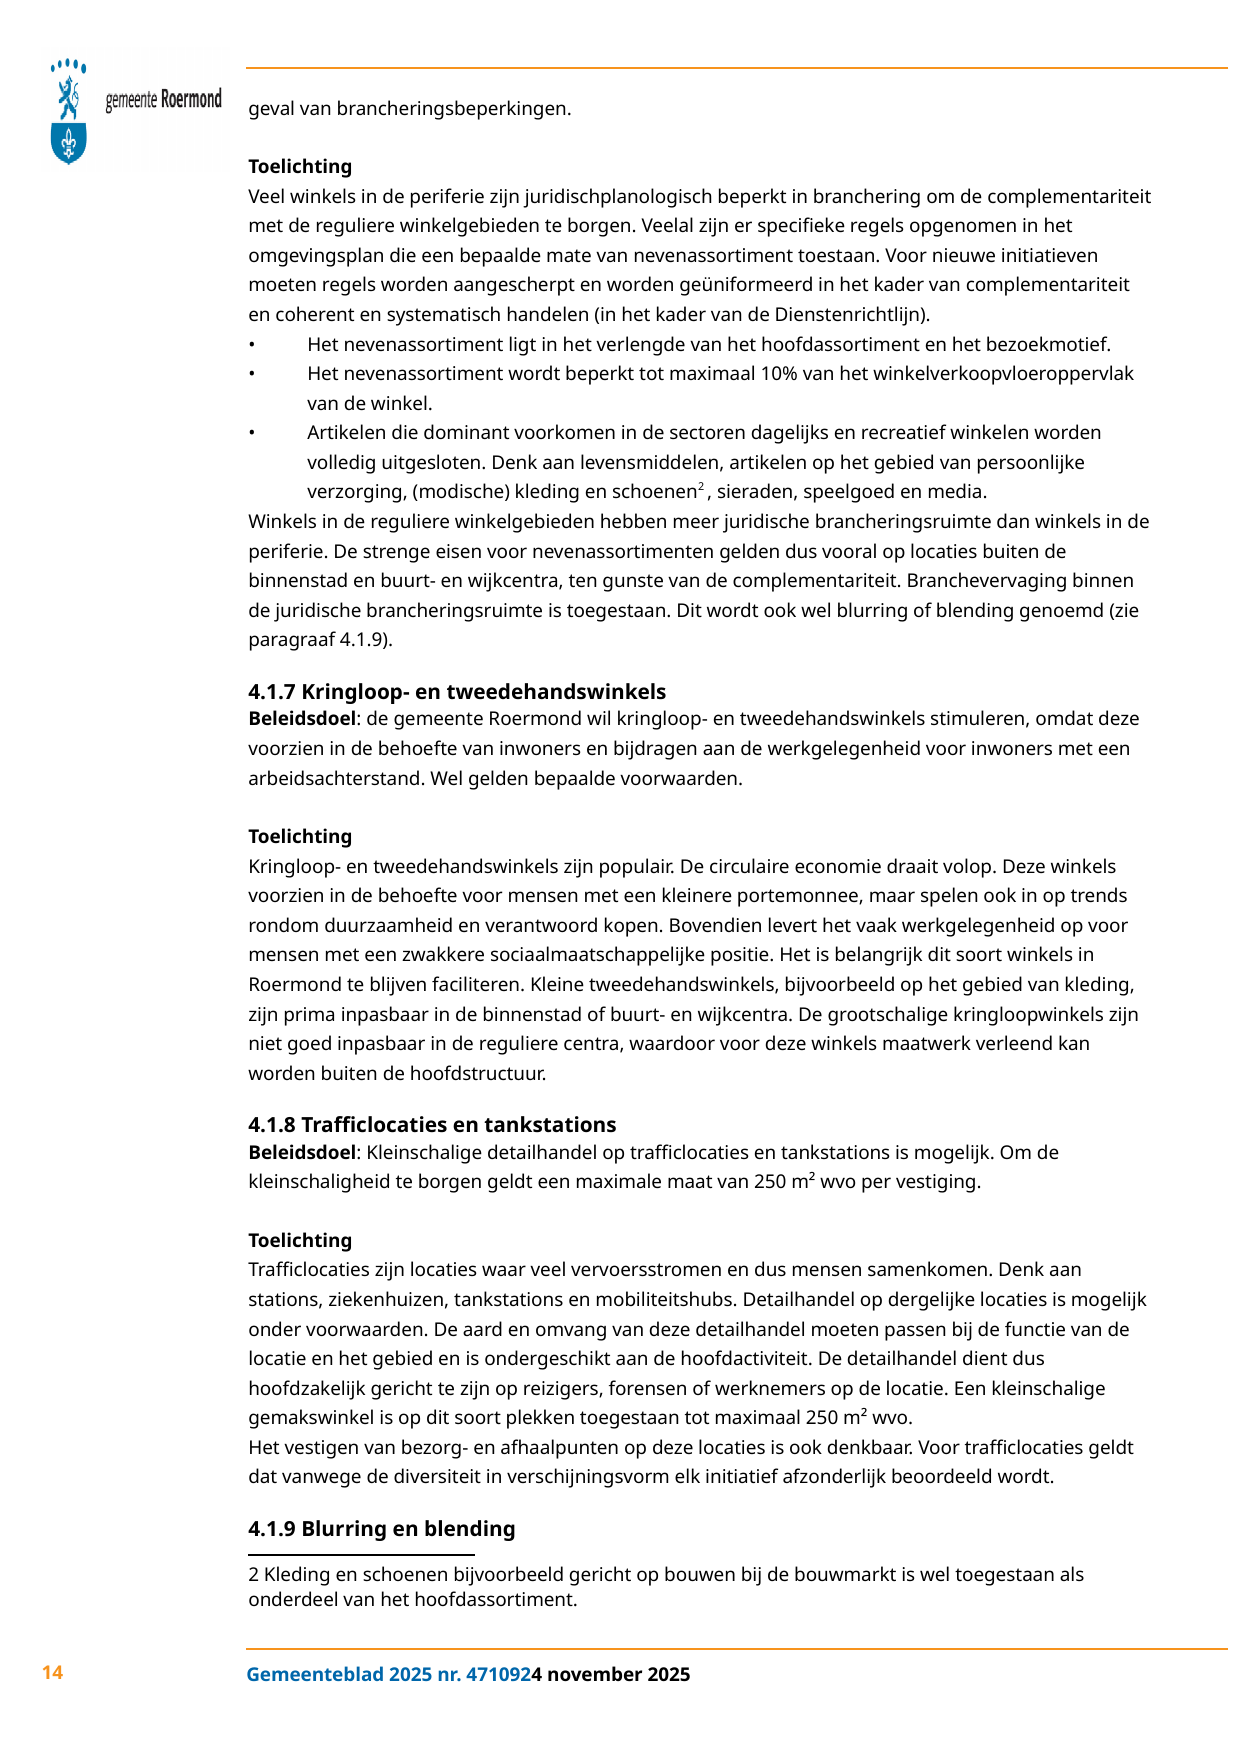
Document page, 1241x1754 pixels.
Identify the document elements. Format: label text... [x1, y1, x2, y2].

table_header geval van brancheringsbeperkingen. [248, 95, 1152, 121]
text Toelichting [248, 153, 1152, 179]
table_header Beleidsdoel: de gemeente Roermond wil kringloop- en tweedehandswinkels stimuleren, omdat deze voorzien in de behoefte van inwoners en bijdragen aan de werkgelegenheid voor inwoners met een arbeidsachterstand. Wel gelden bepaalde voorwaarden. [248, 706, 1152, 791]
text Toelichting [248, 1227, 1152, 1253]
text 4.1.7 Kringloop- en tweedehandswinkels [248, 677, 1152, 706]
picture [41, 47, 231, 172]
list Kleding en schoenen bijvoorbeeld gericht op bouwen bij de bouwmarkt is wel toegestaan als onderdeel van het hoofdassortiment. [248, 1561, 1152, 1612]
text 4.1.8 Trafficlocaties en tankstations [248, 1110, 1152, 1139]
text Kringloop- en tweedehandswinkels zijn populair. De circulaire economie draait volop. Deze winkels voorzien in de behoefte voor mensen met een kleinere portemonnee, maar spelen ook in op trends rondom duurzaamheid en verantwoord kopen. Bovendien levert het vaak werkgelegenheid op voor mensen met een zwakkere sociaalmaatschappelijke positie. Het is belangrijk dit soort winkels in Roermond te blijven faciliteren. Kleine tweedehandswinkels, bijvoorbeeld op het gebied van kleding, zijn prima inpasbaar in de binnenstad of buurt- en wijkcentra. De grootschalige kringloopwinkels zijn niet goed inpasbaar in de reguliere centra, waardoor voor deze winkels maatwerk verleend kan worden buiten de hoofdstructuur. [248, 853, 1152, 1086]
text Trafficlocaties zijn locaties waar veel vervoersstromen en dus mensen samenkomen. Denk aan stations, ziekenhuizen, tankstations en mobiliteitshubs. Detailhandel op dergelijke locaties is mogelijk onder voorwaarden. De aard en omvang van deze detailhandel moeten passen bij de functie van de locatie en het gebied en is ondergeschikt aan de hoofdactiviteit. De detailhandel dient dus hoofdzakelijk gericht te zijn op reizigers, forensen of werknemers op de locatie. Een kleinschalige gemakswinkel is op dit soort plekken toegestaan tot maximaal 250 m² wvo. [248, 1257, 1152, 1430]
table_header Beleidsdoel: Kleinschalige detailhandel op trafficlocaties en tankstations is mogelijk. Om de kleinschaligheid te borgen geldt een maximale maat van 250 m² wvo per vestiging. [248, 1139, 1152, 1194]
text Veel winkels in de periferie zijn juridischplanologisch beperkt in branchering om de complementariteit met de reguliere winkelgebieden te borgen. Veelal zijn er specifieke regels opgenomen in het omgevingsplan die een bepaalde mate van nevenassortiment toestaan. Voor nieuwe initiatieven moeten regels worden aangescherpt en worden geüniformeerd in het kader van complementariteit en coherent en systematisch handelen (in het kader van de Dienstenrichtlijn). [248, 183, 1152, 327]
list Artikelen die dominant voorkomen in de sectoren dagelijks en recreatief winkelen worden volledig uitgesloten. Denk aan levensmiddelen, artikelen op het gebied van persoonlijke verzorging, (modische) kleding en schoenen, sieraden, speelgoed en media. [248, 419, 1152, 504]
list Het nevenassortiment wordt beperkt tot maximaal 10% van het winkelverkoopvloeroppervlak van de winkel. [248, 360, 1152, 416]
text Het vestigen van bezorg- en afhaalpunten op deze locaties is ook denkbaar. Voor trafficlocaties geldt dat vanwege de diversiteit in verschijningsvorm elk initiatief afzonderlijk beoordeeld wordt. [248, 1434, 1152, 1489]
text Toelichting [248, 823, 1152, 849]
text Winkels in de reguliere winkelgebieden hebben meer juridische brancheringsruimte dan winkels in de periferie. De strenge eisen voor nevenassortimenten gelden dus vooral op locaties buiten de binnenstad en buurt- en wijkcentra, ten gunste van de complementariteit. Branchevervaging binnen de juridische brancheringsruimte is toegestaan. Dit wordt ook wel blurring of blending genoemd (zie paragraaf 4.1.9). [248, 508, 1152, 652]
list Het nevenassortiment ligt in het verlengde van het hoofdassortiment en het bezoekmotief. [248, 331, 1152, 357]
text 4.1.9 Blurring en blending [248, 1514, 1152, 1543]
